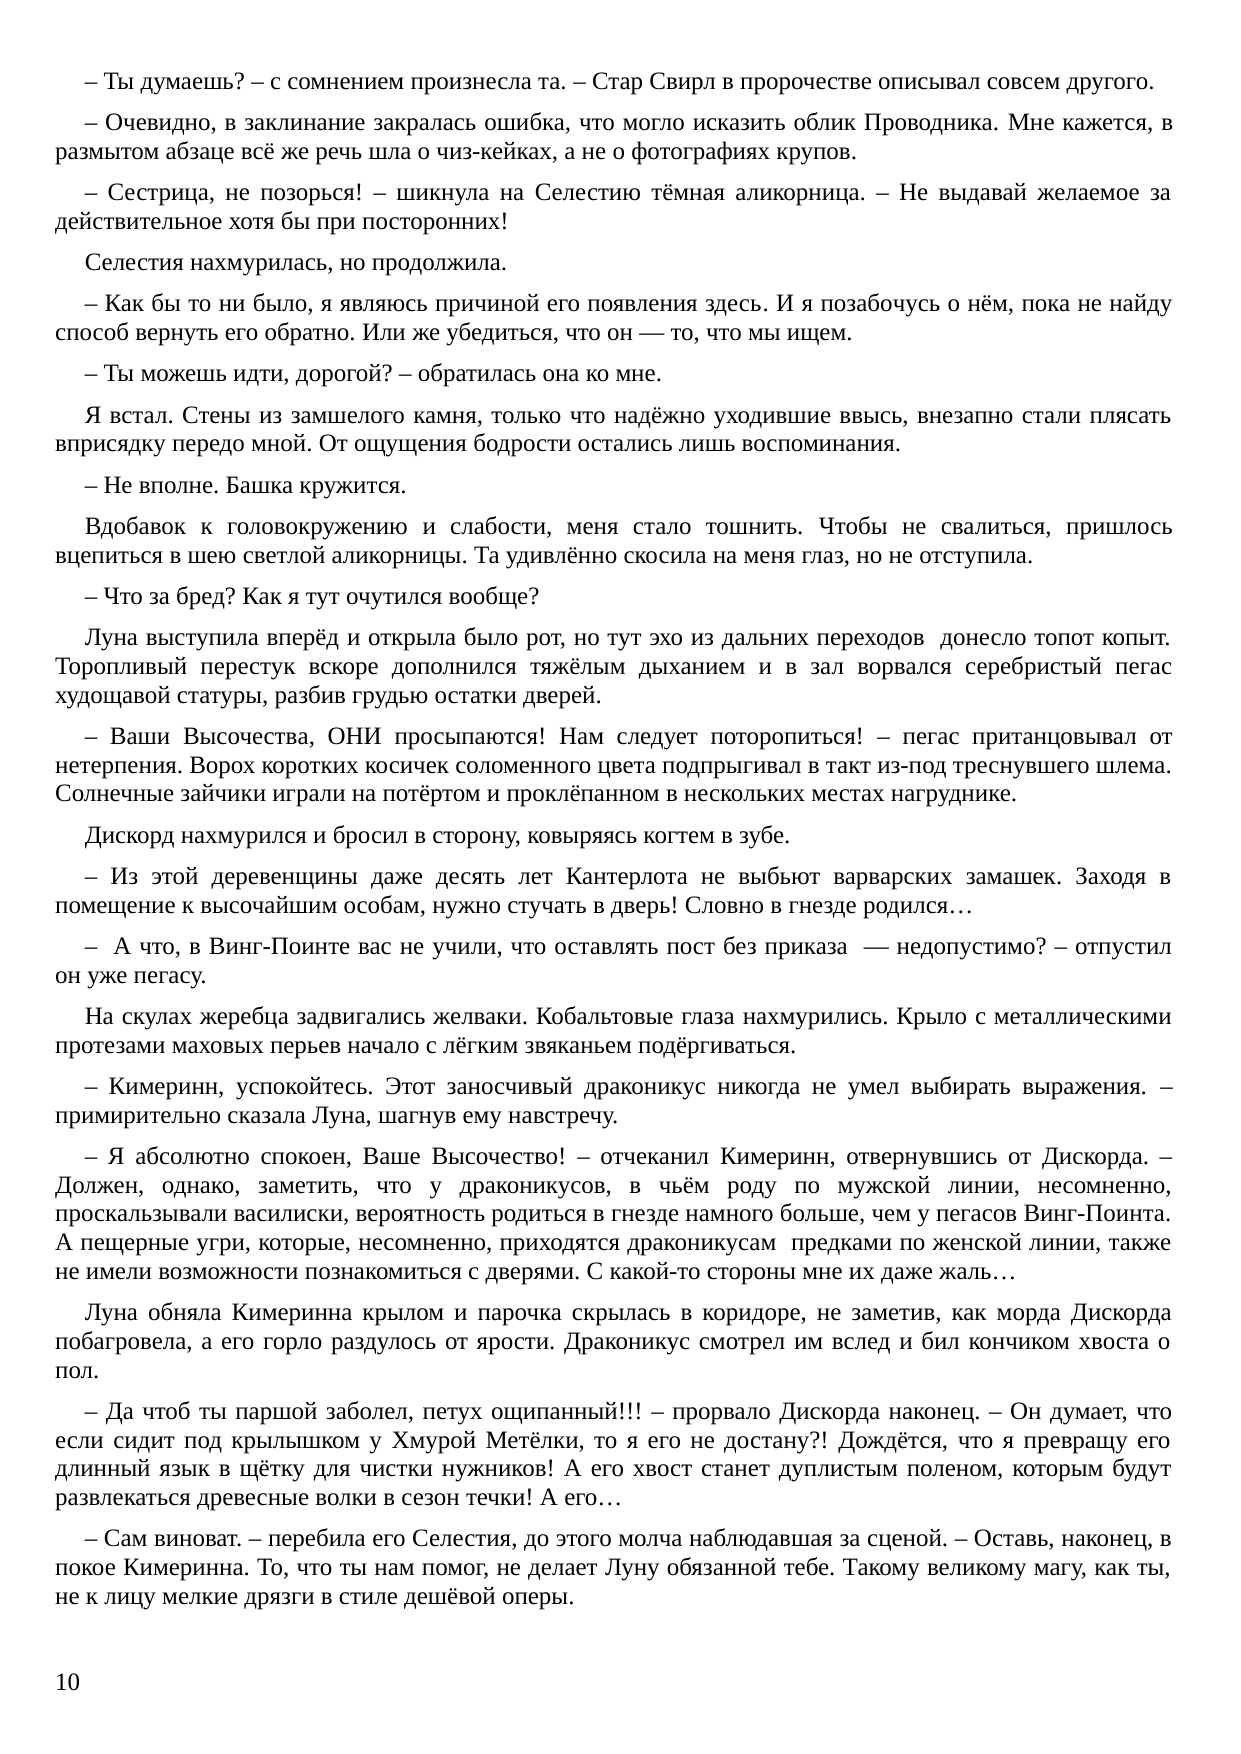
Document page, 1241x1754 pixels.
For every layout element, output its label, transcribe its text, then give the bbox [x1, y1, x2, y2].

text – Как бы то ни было, я являюсь причиной его появления здесь. И я позабочусь о нём, пока не найду способ вернуть его обратно. Или же убедиться, что он — то, что мы ищем. [55, 288, 1173, 346]
text – Да чтоб ты паршой заболел, петух ощипанный!!! – прорвало Дискорда наконец. – Он думает, что если сидит под крылышком у Хмурой Метёлки, то я его не достану?! Дождётся, что я превращу его длинный язык в щётку для чистки нужников! А его хвост станет дуплистым поленом, которым будут развлекаться древесные волки в сезон течки! А его… [55, 1396, 1173, 1511]
text – Кимеринн, успокойтесь. Этот заносчивый драконикус никогда не умел выбирать выражения. – примирительно сказала Луна, шагнув ему навстречу. [55, 1071, 1173, 1128]
text – Что за бред? Как я тут очутился вообще? [55, 581, 1173, 610]
text – Из этой деревенщины даже десять лет Кантерлота не выбьют варварских замашек. Заходя в помещение к высочайшим особам, нужно стучать в дверь! Словно в гнезде родился… [55, 861, 1173, 918]
text Дискорд нахмурился и бросил в сторону, ковыряясь когтем в зубе. [55, 820, 1173, 848]
text – Очевидно, в заклинание закралась ошибка, что могло исказить облик Проводника. Мне кажется, в размытом абзаце всё же речь шла о чиз-кейках, а не о фотографиях крупов. [55, 107, 1173, 165]
text – Ты можешь идти, дорогой? – обратилась она ко мне. [55, 358, 1173, 387]
text – Ваши Высочества, ОНИ просыпаются! Нам следует поторопиться! – пегас пританцовывал от нетерпения. Ворох коротких косичек соломенного цвета подпрыгивал в такт из-под треснувшего шлема. Солнечные зайчики играли на потёртом и проклёпанном в нескольких местах нагруднике. [55, 721, 1173, 807]
text Я встал. Стены из замшелого камня, только что надёжно уходившие ввысь, внезапно стали плясать вприсядку передо мной. От ощущения бодрости остались лишь воспоминания. [55, 400, 1173, 457]
text – Я абсолютно спокоен, Ваше Высочество! – отчеканил Кимеринн, отвернувшись от Дискорда. – Должен, однако, заметить, что у драконикусов, в чьём роду по мужской линии, несомненно, проскальзывали василиски, вероятность родиться в гнезде намного больше, чем у пегасов Винг-Поинта. А пещерные угри, которые, несомненно, приходятся драконикусам предками по женской линии, также не имели возможности познакомиться с дверями. С какой-то стороны мне их даже жаль… [55, 1141, 1173, 1285]
text – А что, в Винг-Поинте вас не учили, что оставлять пост без приказа — недопустимо? – отпустил он уже пегасу. [55, 931, 1173, 988]
text – Ты думаешь? – с сомнением произнесла та. – Стар Свирл в пророчестве описывал совсем другого. [55, 66, 1173, 95]
text – Не вполне. Башка кружится. [55, 470, 1173, 498]
text Луна выступила вперёд и открыла было рот, но тут эхо из дальних переходов донесло топот копыт. Торопливый перестук вскоре дополнился тяжёлым дыханием и в зал ворвался серебристый пегас худощавой статуры, разбив грудью остатки дверей. [55, 622, 1173, 708]
text Вдобавок к головокружению и слабости, меня стало тошнить. Чтобы не свалиться, пришлось вцепиться в шею светлой аликорницы. Та удивлённо скосила на меня глаз, но не отступила. [55, 511, 1173, 568]
text – Сам виноват. – перебила его Селестия, до этого молча наблюдавшая за сценой. – Оставь, наконец, в покое Кимеринна. То, что ты нам помог, не делает Луну обязанной тебе. Такому великому магу, как ты, не к лицу мелкие дрязги в стиле дешёвой оперы. [55, 1523, 1173, 1610]
text Селестия нахмурилась, но продолжила. [55, 247, 1173, 276]
text – Сестрица, не позорься! – шикнула на Селестию тёмная аликорница. – Не выдавай желаемое за действительное хотя бы при посторонних! [55, 177, 1173, 235]
text Луна обняла Кимеринна крылом и парочка скрылась в коридоре, не заметив, как морда Дискорда побагровела, а его горло раздулось от ярости. Драконикус смотрел им вслед и бил кончиком хвоста о пол. [55, 1297, 1173, 1383]
text На скулах жеребца задвигались желваки. Кобальтовые глаза нахмурились. Крыло с металлическими протезами маховых перьев начало с лёгким звяканьем подёргиваться. [55, 1001, 1173, 1058]
